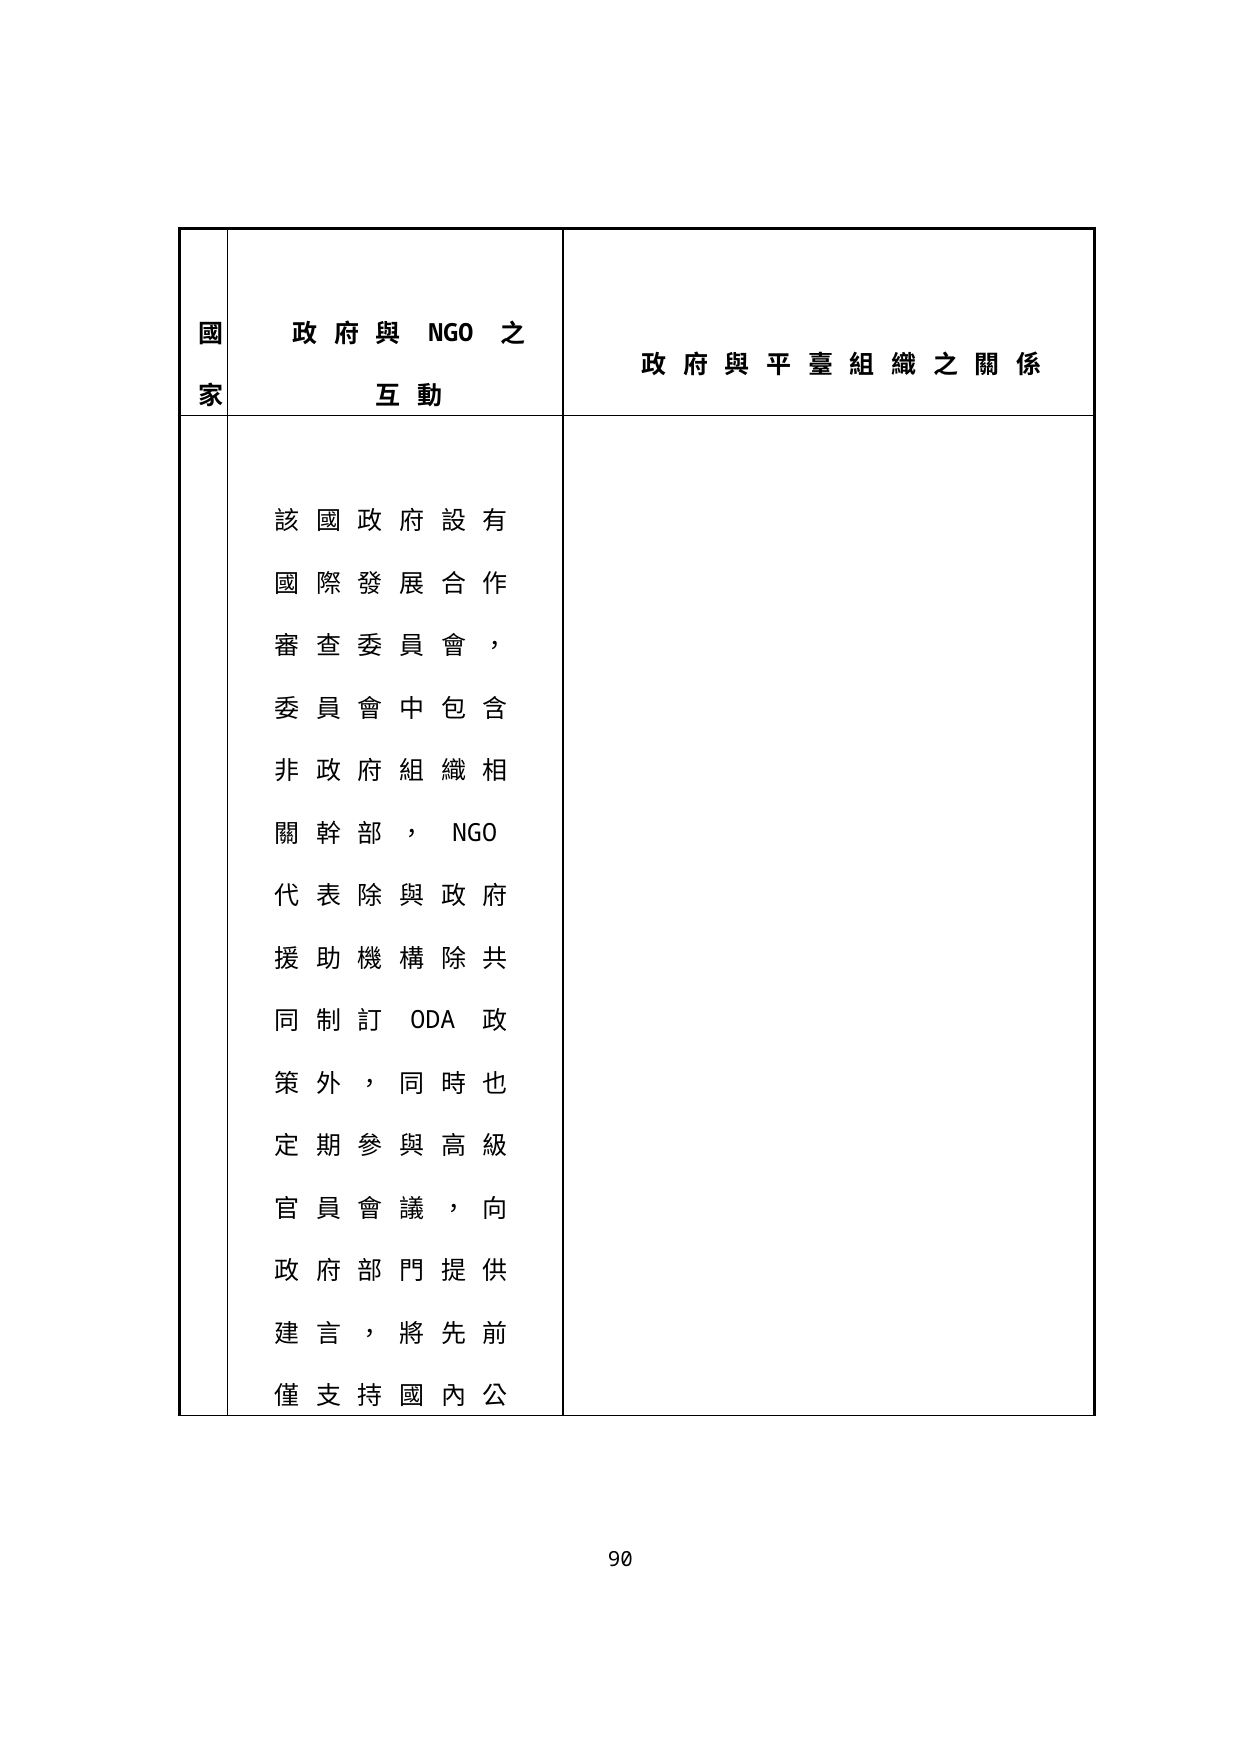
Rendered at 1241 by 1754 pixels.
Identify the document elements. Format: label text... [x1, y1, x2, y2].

table_header 政府與平臺組織之關係 [564, 230, 1093, 415]
table_cell [181, 416, 227, 1415]
table_header 政府與NGO之互動 [228, 230, 562, 415]
table_header 國家 [181, 230, 227, 415]
table_cell 該國政府設有國際發展合作審查委員會，委員會中包含非政府組織相關幹部，NGO代表除與政府援助機構除共同制訂ODA政策外，同時也定期參與高級官員會議，向政府部門提供建言，將先前僅支持國內公 [228, 416, 562, 1415]
table_cell [564, 416, 1093, 1415]
